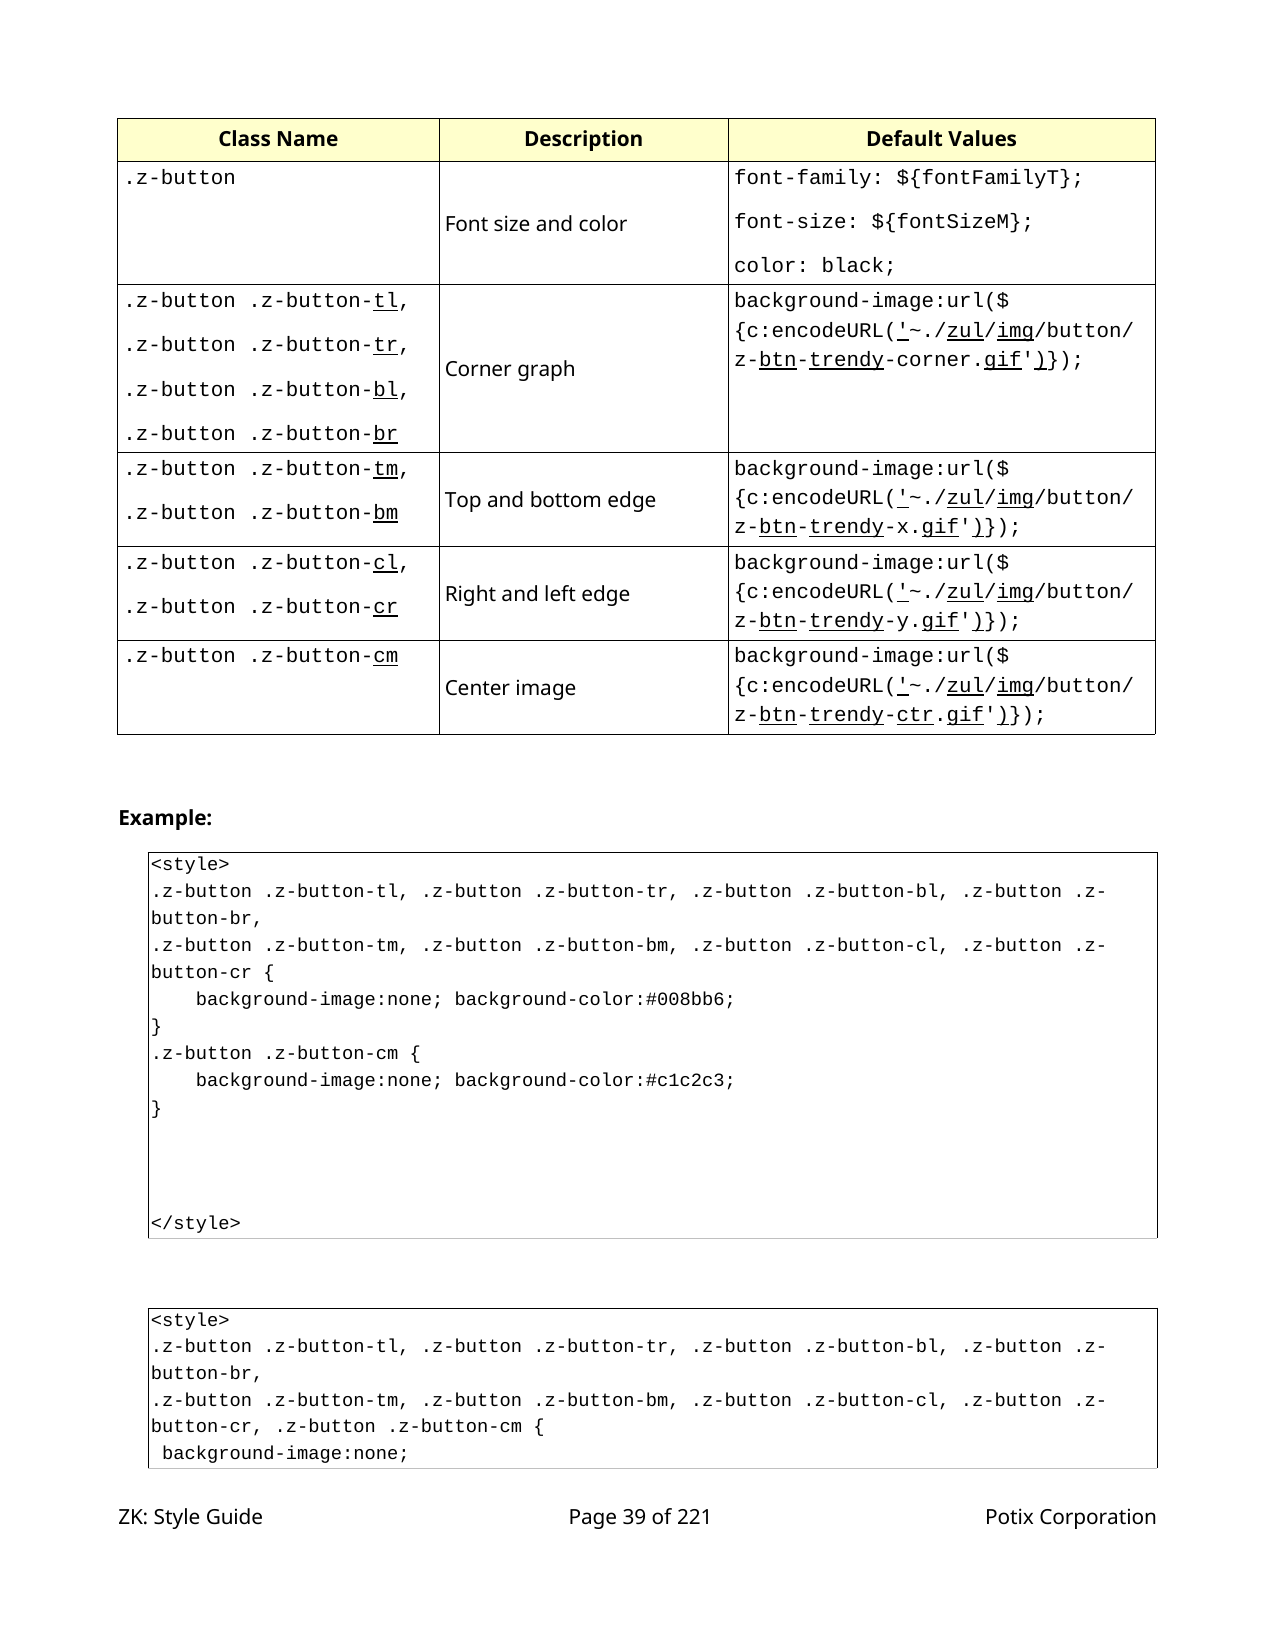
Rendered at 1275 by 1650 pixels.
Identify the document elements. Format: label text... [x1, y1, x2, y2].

text .z-button .z-button-tl, .z-button .z-button-tr, .z-button .z-button-bl, .z-button .z-button-br, [149, 879, 1157, 930]
table_cell .z-button [118, 162, 439, 284]
table_cell Top and bottom edge [440, 453, 728, 546]
text .z-button .z-button-cm { [149, 1041, 1157, 1065]
text Example: [118, 803, 1157, 831]
table_cell background-image:url(${c:encodeURL('~./zul/img/button/z-btn-trendy-x.gif')}); [729, 453, 1155, 546]
table_cell .z-button .z-button-cl, .z-button .z-button-cr [118, 547, 439, 640]
text } [149, 1014, 1157, 1038]
text .z-button .z-button-tm, .z-button .z-button-bm, .z-button .z-button-cl, .z-button .z-button-cr { [149, 933, 1157, 984]
text <style> [149, 853, 1157, 876]
table_cell Right and left edge [440, 547, 728, 640]
table_cell background-image:url(${c:encodeURL('~./zul/img/button/z-btn-trendy-ctr.gif')}); [729, 641, 1155, 734]
table_cell .z-button .z-button-cm [118, 641, 439, 734]
table_cell background-image:url(${c:encodeURL('~./zul/img/button/z-btn-trendy-y.gif')}); [729, 547, 1155, 640]
table_cell .z-button .z-button-tl, .z-button .z-button-tr, .z-button .z-button-bl, .z-button .z-button-br [118, 285, 439, 452]
text </style> [149, 1123, 1157, 1238]
text <style> .z-button .z-button-tl, .z-button .z-button-tr, .z-button .z-button-bl, .z-button .z-button-br, .z-button .z-button-tm, .z-button .z-button-bm, .z-button .z-button-cl, .z-button .z-button-cr, .z-button .z-button-cm { background-image:none; [149, 1309, 1157, 1468]
text background-image:none; background-color:#008bb6; [149, 987, 1157, 1011]
text background-image:none; background-color:#c1c2c3; [149, 1068, 1157, 1093]
table_cell background-image:url(${c:encodeURL('~./zul/img/button/z-btn-trendy-corner.gif')}); [729, 285, 1155, 452]
table_cell font-family: ${fontFamilyT}; font-size: ${fontSizeM}; color: black; [729, 162, 1155, 284]
table_cell .z-button .z-button-tm, .z-button .z-button-bm [118, 453, 439, 546]
text } [149, 1096, 1157, 1120]
table_cell Center image [440, 641, 728, 734]
table_header Class Name [118, 119, 439, 161]
table_cell Corner graph [440, 285, 728, 452]
table_header Description [440, 119, 728, 161]
table_header Default Values [729, 119, 1155, 161]
table_cell Font size and color [440, 162, 728, 284]
